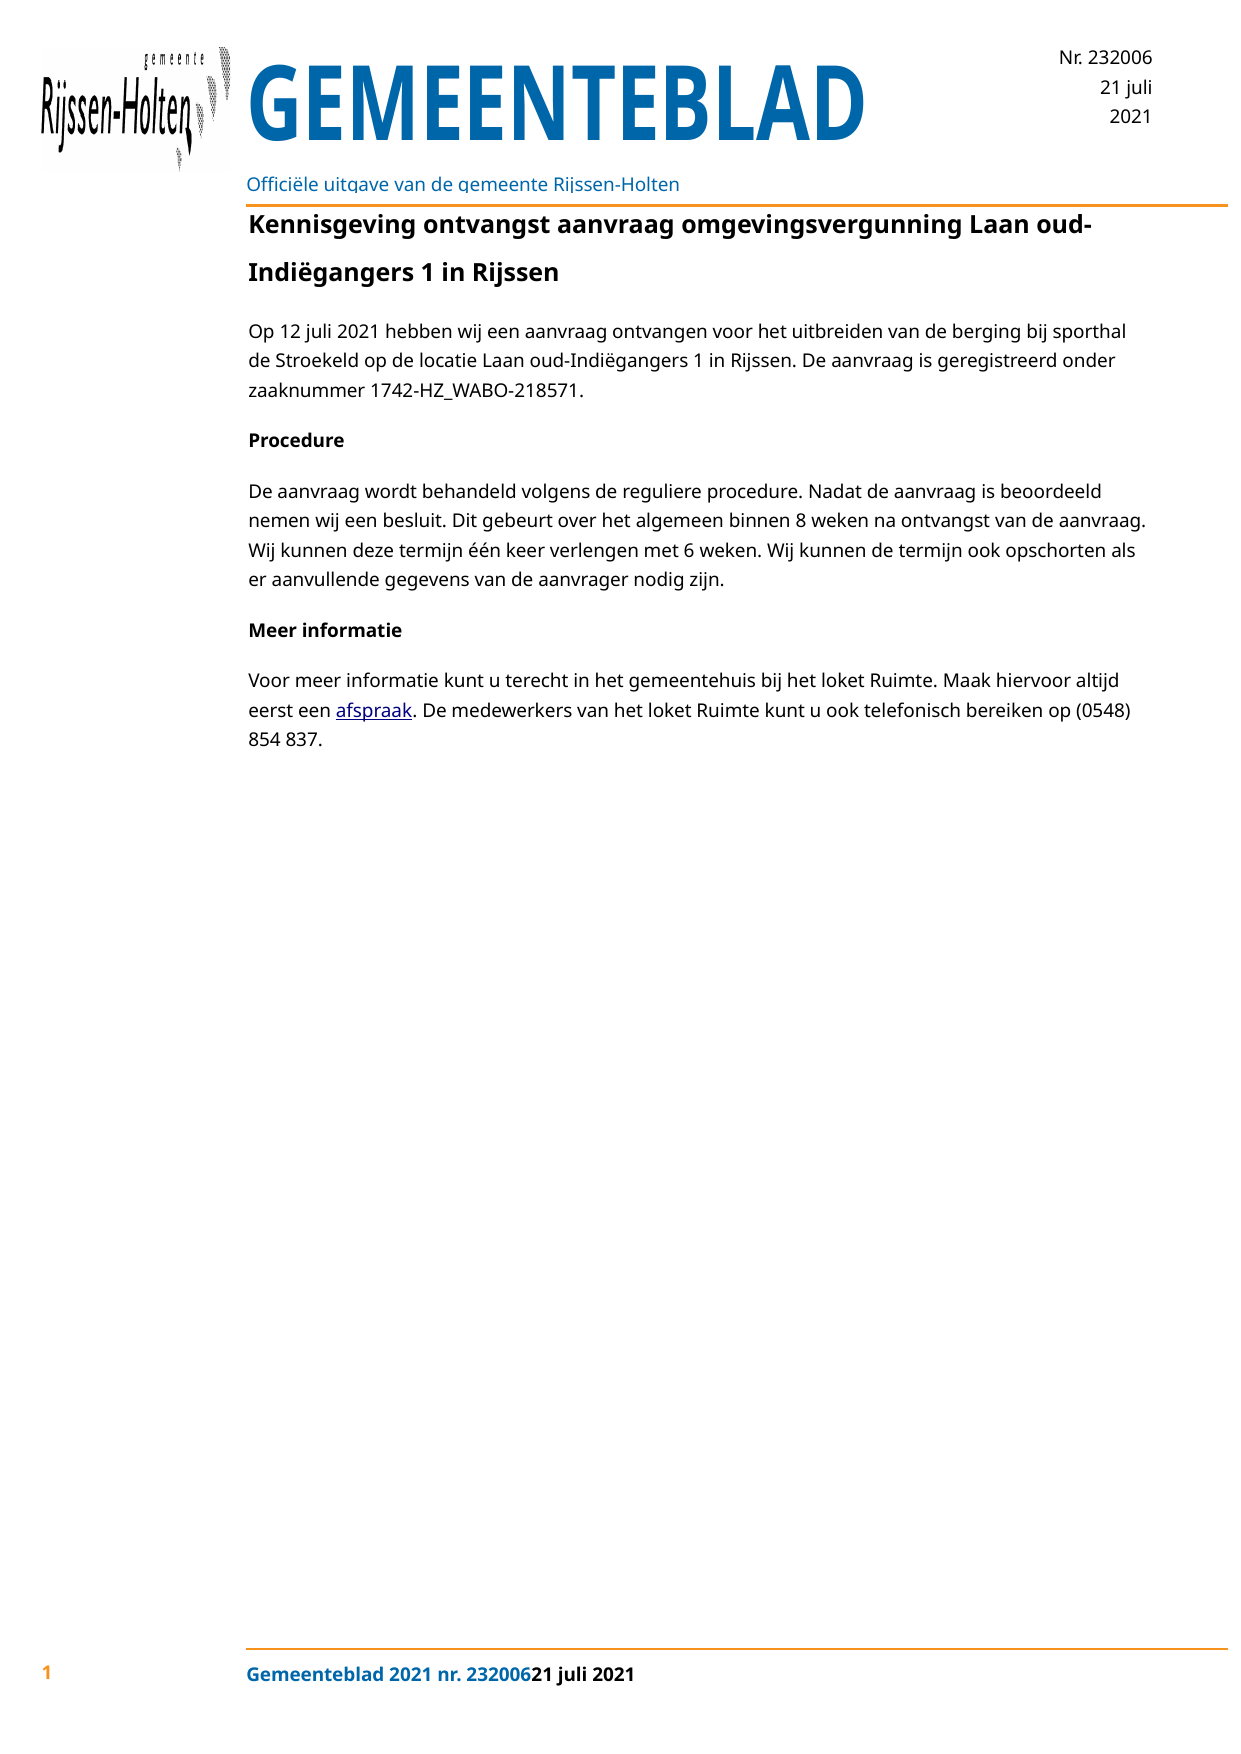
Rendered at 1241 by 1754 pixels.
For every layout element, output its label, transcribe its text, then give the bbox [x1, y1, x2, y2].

picture [41, 47, 231, 172]
text Meer informatie [248, 617, 1152, 643]
text Procedure [248, 427, 1152, 453]
text De aanvraag wordt behandeld volgens de reguliere procedure. Nadat de aanvraag is beoordeeld nemen wij een besluit. Dit gebeurt over het algemeen binnen 8 weken na ontvangst van de aanvraag. Wij kunnen deze termijn één keer verlengen met 6 weken. Wij kunnen de termijn ook opschorten als er aanvullende gegevens van de aanvrager nodig zijn. [248, 478, 1152, 592]
text Kennisgeving ontvangst aanvraag omgevingsvergunning Laan oud-Indiëgangers 1 in Rijssen [248, 207, 1152, 288]
text Op 12 juli 2021 hebben wij een aanvraag ontvangen voor het uitbreiden van de berging bij sporthal de Stroekeld op de locatie Laan oud-Indiëgangers 1 in Rijssen. De aanvraag is geregistreerd onder zaaknummer 1742-HZ_WABO-218571. [248, 318, 1152, 403]
text Voor meer informatie kunt u terecht in het gemeentehuis bij het loket Ruimte. Maak hiervoor altijd eerst een afspraak. De medewerkers van het loket Ruimte kunt u ook telefonisch bereiken op (0548) 854 837. [248, 667, 1152, 752]
